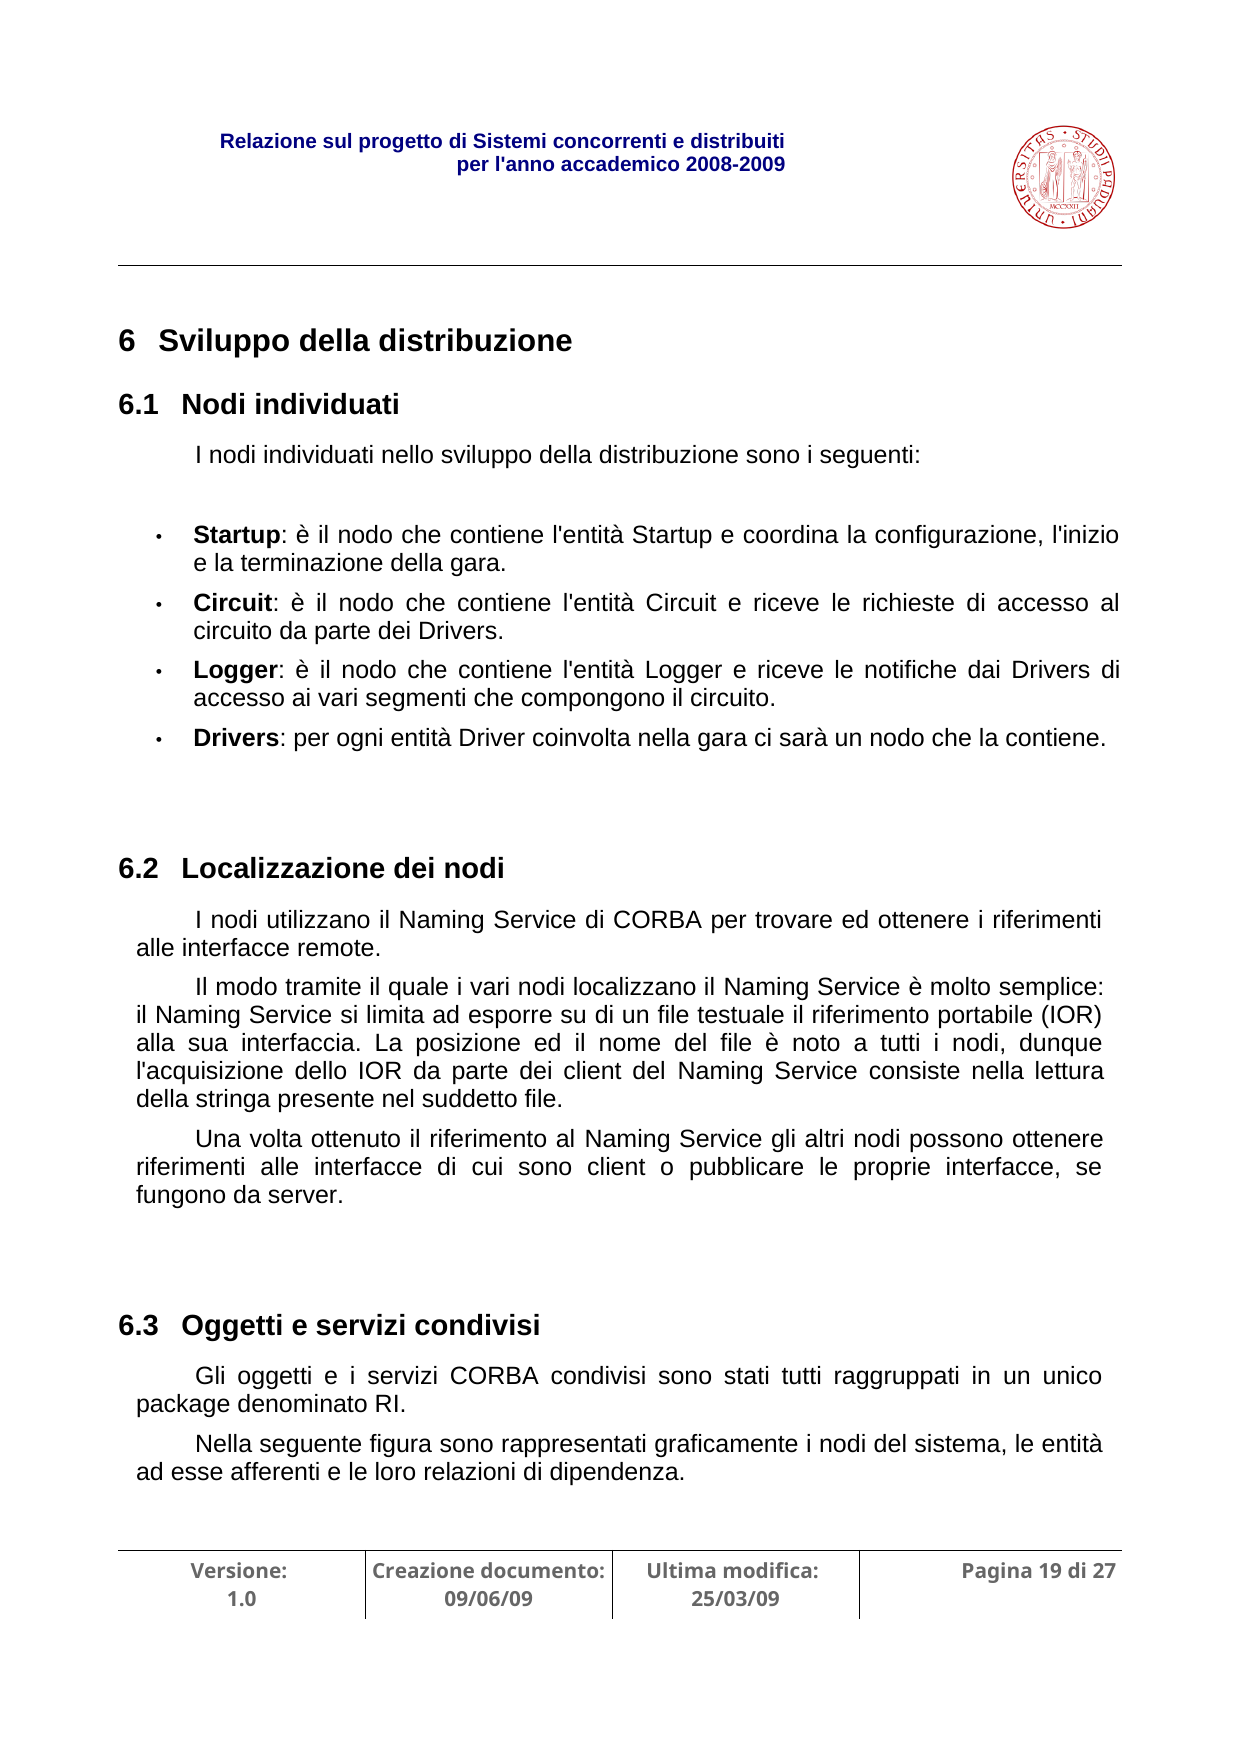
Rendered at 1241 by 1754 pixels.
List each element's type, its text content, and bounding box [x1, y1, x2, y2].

picture [1010, 123, 1117, 231]
list Startup: è il nodo che contiene l'entità Startup e coordina la configurazione, l'inizio e la terminazione della gara. [156, 521, 1122, 577]
text Nella seguente figura sono rappresentati graficamente i nodi del sistema, le entità ad esse afferenti e le loro relazioni di dipendenza. [136, 1430, 1104, 1486]
list Logger: è il nodo che contiene l'entità Logger e riceve le notifiche dai Drivers di accesso ai vari segmenti che compongono il circuito. [156, 656, 1122, 712]
text Una volta ottenuto il riferimento al Naming Service gli altri nodi possono ottenere riferimenti alle interfacce di cui sono client o pubblicare le proprie interfacce, se fungono da server. [136, 1125, 1104, 1208]
subtitle Oggetti e servizi condivisi [118, 1309, 1122, 1341]
text Il modo tramite il quale i vari nodi localizzano il Naming Service è molto semplice: il Naming Service si limita ad esporre su di un file testuale il riferimento portabile (IOR) alla sua interfaccia. La posizione ed il nome del file è noto a tutti i nodi, dunque l'acquisizione dello IOR da parte dei client del Naming Service consiste nella lettura della stringa presente nel suddetto file. [136, 973, 1104, 1113]
subtitle Sviluppo della distribuzione [118, 323, 1122, 358]
subtitle Nodi individuati [118, 388, 1122, 421]
text I nodi utilizzano il Naming Service di CORBA per trovare ed ottenere i riferimenti alle interfacce remote. [136, 906, 1104, 961]
list Drivers: per ogni entità Driver coinvolta nella gara ci sarà un nodo che la contiene. [156, 724, 1122, 752]
subtitle Localizzazione dei nodi [118, 852, 1122, 885]
text I nodi individuati nello sviluppo della distribuzione sono i seguenti: [136, 441, 1104, 469]
text Gli oggetti e i servizi CORBA condivisi sono stati tutti raggruppati in un unico package denominato RI. [136, 1362, 1104, 1418]
list Circuit: è il nodo che contiene l'entità Circuit e riceve le richieste di accesso al circuito da parte dei Drivers. [156, 588, 1122, 644]
